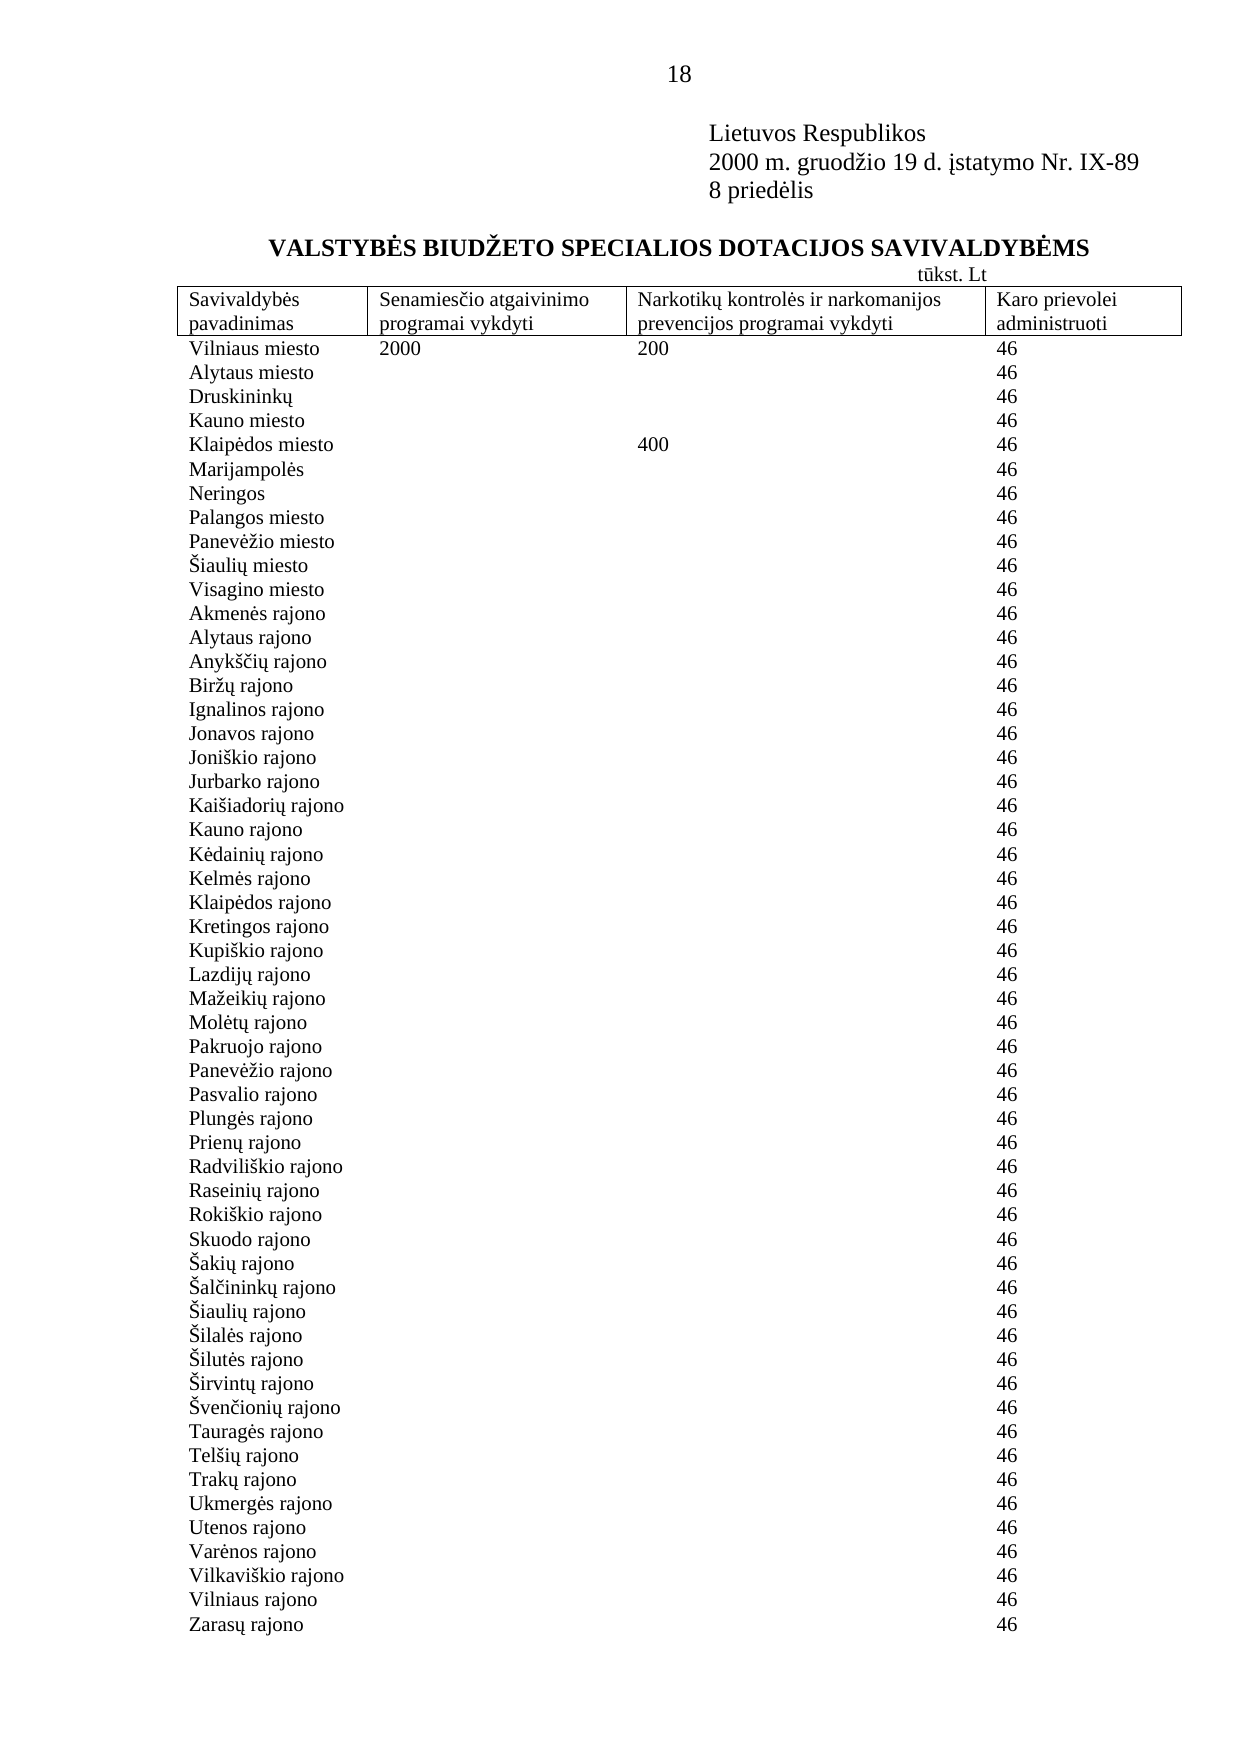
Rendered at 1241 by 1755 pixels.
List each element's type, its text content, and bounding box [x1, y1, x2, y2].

table_cell [626, 1323, 985, 1347]
table_cell [368, 1323, 626, 1347]
table_cell 46 [985, 914, 1181, 938]
table_cell [368, 962, 626, 986]
table_cell Biržų rajono [177, 673, 368, 697]
table_cell Klaipėdos miesto [177, 433, 368, 456]
table_cell 46 [985, 1563, 1181, 1587]
table_cell [626, 841, 985, 866]
table_cell [368, 1347, 626, 1371]
table_cell [368, 697, 626, 721]
table_cell [626, 625, 985, 649]
table_cell 46 [985, 1419, 1181, 1443]
table_cell 46 [985, 1082, 1181, 1106]
table_cell 46 [985, 360, 1181, 384]
table_cell 46 [985, 1299, 1181, 1323]
table_cell [626, 456, 985, 481]
table_cell [368, 769, 626, 793]
table_cell Visagino miesto [177, 577, 368, 601]
table_cell [626, 1034, 985, 1058]
table_cell Neringos [177, 481, 368, 504]
table_cell 46 [985, 1275, 1181, 1299]
table_cell [368, 1226, 626, 1251]
table_cell Panevėžio miesto [177, 529, 368, 553]
text Lietuvos Respublikos [177, 118, 1181, 147]
table_cell 46 [985, 938, 1181, 962]
table_cell [626, 1299, 985, 1323]
table_cell Kretingos rajono [177, 914, 368, 938]
table_cell [368, 673, 626, 697]
table_cell Kauno miesto [177, 408, 368, 432]
table_cell [368, 1082, 626, 1106]
table_cell [626, 649, 985, 673]
table_cell 46 [985, 408, 1181, 432]
table_cell [368, 1178, 626, 1202]
table_cell [368, 1467, 626, 1491]
table_cell [626, 1203, 985, 1226]
table_cell [626, 1371, 985, 1395]
table_cell [368, 1611, 626, 1636]
table_cell 46 [985, 721, 1181, 745]
table_cell [626, 1154, 985, 1178]
table_cell 46 [985, 818, 1181, 841]
table_cell [626, 818, 985, 841]
table_cell Telšių rajono [177, 1443, 368, 1467]
table_cell 46 [985, 697, 1181, 721]
table_cell [626, 1443, 985, 1467]
table_cell [626, 1611, 985, 1636]
table_cell [626, 1588, 985, 1611]
table_cell 46 [985, 1178, 1181, 1202]
table_cell Zarasų rajono [177, 1611, 368, 1636]
table_cell Kelmės rajono [177, 866, 368, 889]
table_cell Švenčionių rajono [177, 1395, 368, 1419]
text 2000 m. gruodžio 19 d. įstatymo Nr. IX-89 [177, 147, 1181, 176]
table_cell 46 [985, 962, 1181, 986]
table_cell [368, 914, 626, 938]
table_cell Utenos rajono [177, 1515, 368, 1539]
table_cell Vilniaus miesto [177, 336, 368, 360]
table_cell [368, 625, 626, 649]
table_cell Šiaulių miesto [177, 553, 368, 577]
table_cell [626, 1251, 985, 1274]
table_cell [368, 1058, 626, 1082]
table_header Savivaldybės pavadinimas [178, 287, 367, 335]
table_cell 46 [985, 1034, 1181, 1058]
table_cell [626, 986, 985, 1010]
table_cell [626, 408, 985, 432]
table_cell [368, 1371, 626, 1395]
table_cell [626, 1106, 985, 1130]
table_cell [368, 1034, 626, 1058]
table_cell [626, 866, 985, 889]
table_cell Šiaulių rajono [177, 1299, 368, 1323]
table_cell [626, 553, 985, 577]
table_cell [626, 890, 985, 914]
table_cell Akmenės rajono [177, 601, 368, 625]
table_cell Radviliškio rajono [177, 1154, 368, 1178]
table_cell [626, 1058, 985, 1082]
table_cell [368, 529, 626, 553]
table_cell 46 [985, 745, 1181, 769]
table_cell Jonavos rajono [177, 721, 368, 745]
table_cell Kėdainių rajono [177, 841, 368, 866]
table_cell [626, 1419, 985, 1443]
table_header Narkotikų kontrolės ir narkomanijos prevencijos programai vykdyti [627, 287, 985, 335]
table_cell [368, 866, 626, 889]
table_cell [626, 1395, 985, 1419]
table_cell 46 [985, 1251, 1181, 1274]
table_cell [368, 577, 626, 601]
table_cell [368, 456, 626, 481]
table_cell 46 [985, 1203, 1181, 1226]
table_cell 200 [626, 336, 985, 360]
table_cell 46 [985, 841, 1181, 866]
table_cell [368, 721, 626, 745]
table_cell Lazdijų rajono [177, 962, 368, 986]
table_cell 46 [985, 577, 1181, 601]
table_cell 46 [985, 553, 1181, 577]
table_cell Kupiškio rajono [177, 938, 368, 962]
table_cell 46 [985, 1611, 1181, 1636]
table_cell Molėtų rajono [177, 1010, 368, 1034]
table_cell Vilkaviškio rajono [177, 1563, 368, 1587]
table_cell [368, 360, 626, 384]
table_cell [368, 1419, 626, 1443]
table_cell Rokiškio rajono [177, 1203, 368, 1226]
table_cell 46 [985, 769, 1181, 793]
table_cell Alytaus rajono [177, 625, 368, 649]
table_cell [626, 529, 985, 553]
text tūkst. Lt [177, 262, 1181, 286]
table_cell 46 [985, 481, 1181, 504]
table_cell [626, 1082, 985, 1106]
table_cell [626, 1491, 985, 1515]
table_cell [626, 505, 985, 529]
table_cell [626, 384, 985, 408]
table_cell [626, 914, 985, 938]
table_cell [626, 360, 985, 384]
table_cell Palangos miesto [177, 505, 368, 529]
table_cell 46 [985, 1395, 1181, 1419]
table_cell 46 [985, 1010, 1181, 1034]
table_cell [368, 649, 626, 673]
table_cell Jurbarko rajono [177, 769, 368, 793]
table_cell Širvintų rajono [177, 1371, 368, 1395]
table_cell [368, 1515, 626, 1539]
table_cell 46 [985, 673, 1181, 697]
table_cell Pakruojo rajono [177, 1034, 368, 1058]
table_cell Raseinių rajono [177, 1178, 368, 1202]
table_cell [626, 673, 985, 697]
table_cell [368, 601, 626, 625]
table_cell Pasvalio rajono [177, 1082, 368, 1106]
table_cell [626, 577, 985, 601]
table_cell [368, 890, 626, 914]
table_cell [626, 962, 985, 986]
table_cell [626, 1539, 985, 1563]
table_cell [626, 1130, 985, 1154]
table_cell Skuodo rajono [177, 1226, 368, 1251]
table_cell [368, 553, 626, 577]
table_cell [626, 745, 985, 769]
table_cell 46 [985, 986, 1181, 1010]
table_cell [368, 1154, 626, 1178]
table_cell [368, 986, 626, 1010]
table_cell 2000 [368, 336, 626, 360]
table_cell [368, 1106, 626, 1130]
table_cell Mažeikių rajono [177, 986, 368, 1010]
table_cell [368, 1203, 626, 1226]
table_cell [368, 384, 626, 408]
table_cell [626, 601, 985, 625]
table_cell [368, 793, 626, 817]
table_cell [626, 793, 985, 817]
text VALSTYBĖS BIUDŽETO SPECIALIOS DOTACIJOS SAVIVALDYBĖMS [177, 233, 1181, 262]
table_cell 46 [985, 649, 1181, 673]
table_cell [368, 1443, 626, 1467]
table_cell [626, 1467, 985, 1491]
table_cell 46 [985, 890, 1181, 914]
table_cell 46 [985, 1515, 1181, 1539]
table_cell 46 [985, 1539, 1181, 1563]
table_cell [626, 1178, 985, 1202]
table_cell Trakų rajono [177, 1467, 368, 1491]
table_cell 46 [985, 601, 1181, 625]
table_cell Kauno rajono [177, 818, 368, 841]
table_cell [368, 408, 626, 432]
table_cell [626, 1563, 985, 1587]
table_cell Alytaus miesto [177, 360, 368, 384]
table_cell Anykščių rajono [177, 649, 368, 673]
table_cell [368, 1588, 626, 1611]
table_cell 46 [985, 1226, 1181, 1251]
table_cell 46 [985, 1106, 1181, 1130]
table_cell Tauragės rajono [177, 1419, 368, 1443]
table_cell Šakių rajono [177, 1251, 368, 1274]
table_cell [368, 1563, 626, 1587]
table_cell [626, 1010, 985, 1034]
table_cell Plungės rajono [177, 1106, 368, 1130]
table_cell Ukmergės rajono [177, 1491, 368, 1515]
table_cell Vilniaus rajono [177, 1588, 368, 1611]
table_cell [368, 505, 626, 529]
table_cell 46 [985, 793, 1181, 817]
table_cell [368, 818, 626, 841]
table_cell 46 [985, 433, 1181, 456]
table_cell 46 [985, 384, 1181, 408]
table_cell [368, 745, 626, 769]
text 8 priedėlis [177, 176, 1181, 204]
table_cell [626, 1226, 985, 1251]
table_cell Joniškio rajono [177, 745, 368, 769]
table_cell [626, 1347, 985, 1371]
table_cell 46 [985, 1154, 1181, 1178]
table_cell 46 [985, 1058, 1181, 1082]
table_cell [368, 1010, 626, 1034]
table_cell [626, 697, 985, 721]
table_cell [626, 1515, 985, 1539]
table_cell 46 [985, 1323, 1181, 1347]
table_cell [626, 481, 985, 504]
table_cell [368, 1395, 626, 1419]
table_cell [368, 1491, 626, 1515]
table_cell Druskininkų [177, 384, 368, 408]
table_cell Šalčininkų rajono [177, 1275, 368, 1299]
table_cell 46 [985, 1588, 1181, 1611]
table_cell Klaipėdos rajono [177, 890, 368, 914]
table_cell [368, 1299, 626, 1323]
table_cell 46 [985, 505, 1181, 529]
table_cell Panevėžio rajono [177, 1058, 368, 1082]
table_cell [626, 769, 985, 793]
table_cell [368, 938, 626, 962]
table_cell [368, 1275, 626, 1299]
table_cell Kaišiadorių rajono [177, 793, 368, 817]
table_cell 46 [985, 1443, 1181, 1467]
table_cell 46 [985, 336, 1181, 360]
table_cell [368, 841, 626, 866]
table_cell Prienų rajono [177, 1130, 368, 1154]
table_cell 46 [985, 866, 1181, 889]
table_cell Marijampolės [177, 456, 368, 481]
table_cell 46 [985, 625, 1181, 649]
table_cell [368, 1539, 626, 1563]
table_cell Varėnos rajono [177, 1539, 368, 1563]
table_cell [368, 481, 626, 504]
table_cell 46 [985, 456, 1181, 481]
table_cell Šilutės rajono [177, 1347, 368, 1371]
table_header Senamiesčio atgaivinimo programai vykdyti [368, 287, 626, 335]
table_cell 46 [985, 1491, 1181, 1515]
table_cell 46 [985, 1130, 1181, 1154]
table_header Karo prievolei administruoti [986, 287, 1181, 335]
table_cell Ignalinos rajono [177, 697, 368, 721]
table_cell 46 [985, 529, 1181, 553]
table_cell [626, 1275, 985, 1299]
table_cell [368, 1130, 626, 1154]
table_cell [626, 721, 985, 745]
table_cell 46 [985, 1371, 1181, 1395]
table_cell [368, 433, 626, 456]
table_cell 400 [626, 433, 985, 456]
table_cell Šilalės rajono [177, 1323, 368, 1347]
table_cell [626, 938, 985, 962]
table_cell 46 [985, 1347, 1181, 1371]
table_cell [368, 1251, 626, 1274]
table_cell 46 [985, 1467, 1181, 1491]
